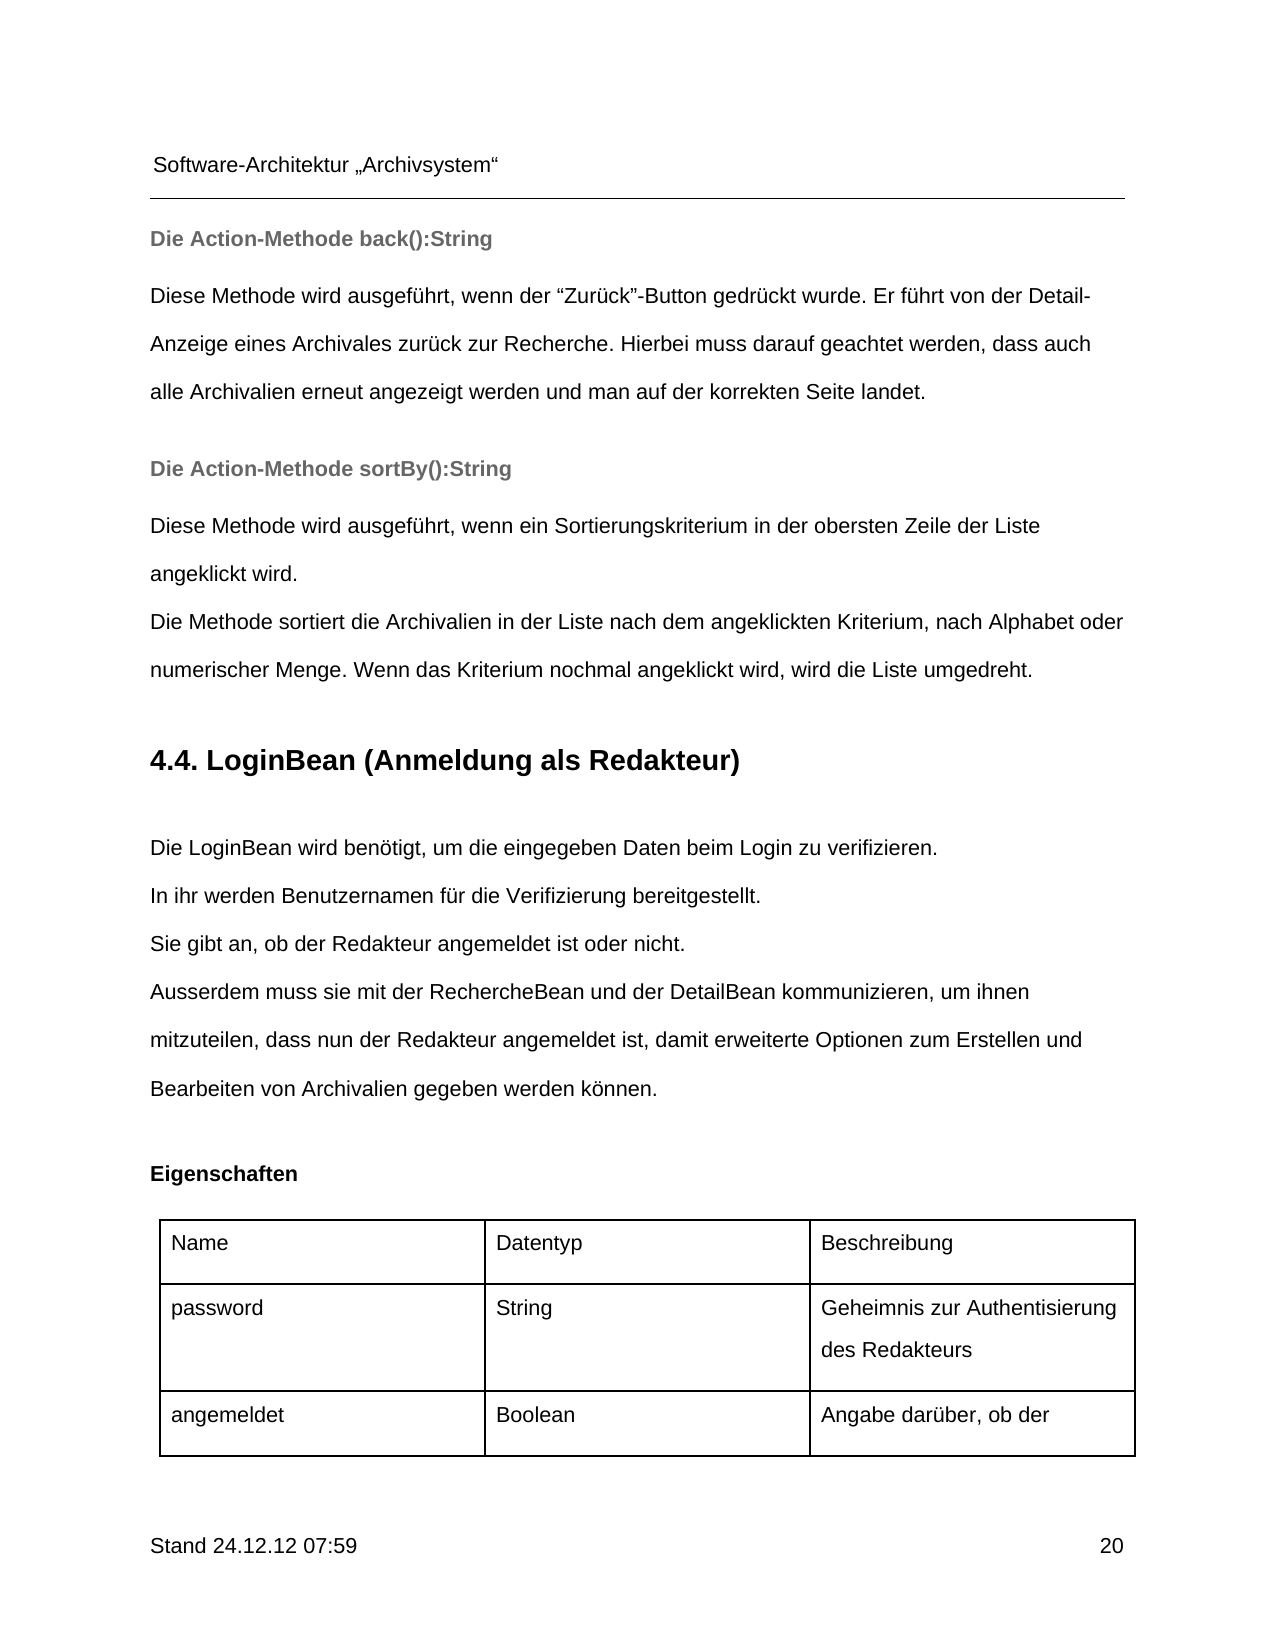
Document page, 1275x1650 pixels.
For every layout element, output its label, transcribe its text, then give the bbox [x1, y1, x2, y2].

text Sie gibt an, ob der Redakteur angemeldet ist oder nicht. [150, 932, 1125, 974]
table_cell Geheimnis zur Authentisierung des Redakteurs [811, 1285, 1134, 1390]
table_cell Boolean [486, 1392, 809, 1455]
text In ihr werden Benutzernamen für die Verifizierung bereitgestellt. [150, 884, 1125, 926]
table_header Beschreibung [811, 1221, 1134, 1283]
text Ausserdem muss sie mit der RechercheBean und der DetailBean kommunizieren, um ihnen mitzuteilen, dass nun der Redakteur angemeldet ist, damit erweiterte Optionen zum Erstellen und Bearbeiten von Archivalien gegeben werden können. [150, 980, 1125, 1118]
text Die LoginBean wird benötigt, um die eingegeben Daten beim Login zu verifizieren. [150, 836, 1125, 878]
table_header Datentyp [486, 1221, 809, 1283]
table_header Name [161, 1221, 484, 1283]
text Die Methode sortiert die Archivalien in der Liste nach dem angeklickten Kriterium, nach Alphabet oder numerischer Menge. Wenn das Kriterium nochmal angeklickt wird, wird die Liste umgedreht. [150, 610, 1125, 700]
subtitle Eigenschaften [150, 1162, 1125, 1204]
text Diese Methode wird ausgeführt, wenn der “Zurück”-Button gedrückt wurde. Er führt von der Detail-Anzeige eines Archivales zurück zur Recherche. Hierbei muss darauf geachtet werden, dass auch alle Archivalien erneut angezeigt werden und man auf der korrekten Seite landet. [150, 284, 1125, 422]
subtitle Die Action-Methode back():String [150, 227, 1125, 269]
table_cell Angabe darüber, ob der [811, 1392, 1134, 1455]
table_cell angemeldet [161, 1392, 484, 1455]
table_cell password [161, 1285, 484, 1390]
text Diese Methode wird ausgeführt, wenn ein Sortierungskriterium in der obersten Zeile der Liste angeklickt wird. [150, 514, 1125, 604]
table_cell String [486, 1285, 809, 1390]
subtitle 4.4. LoginBean (Anmeldung als Redakteur) [150, 744, 1125, 799]
subtitle Die Action-Methode sortBy():String [150, 457, 1125, 499]
